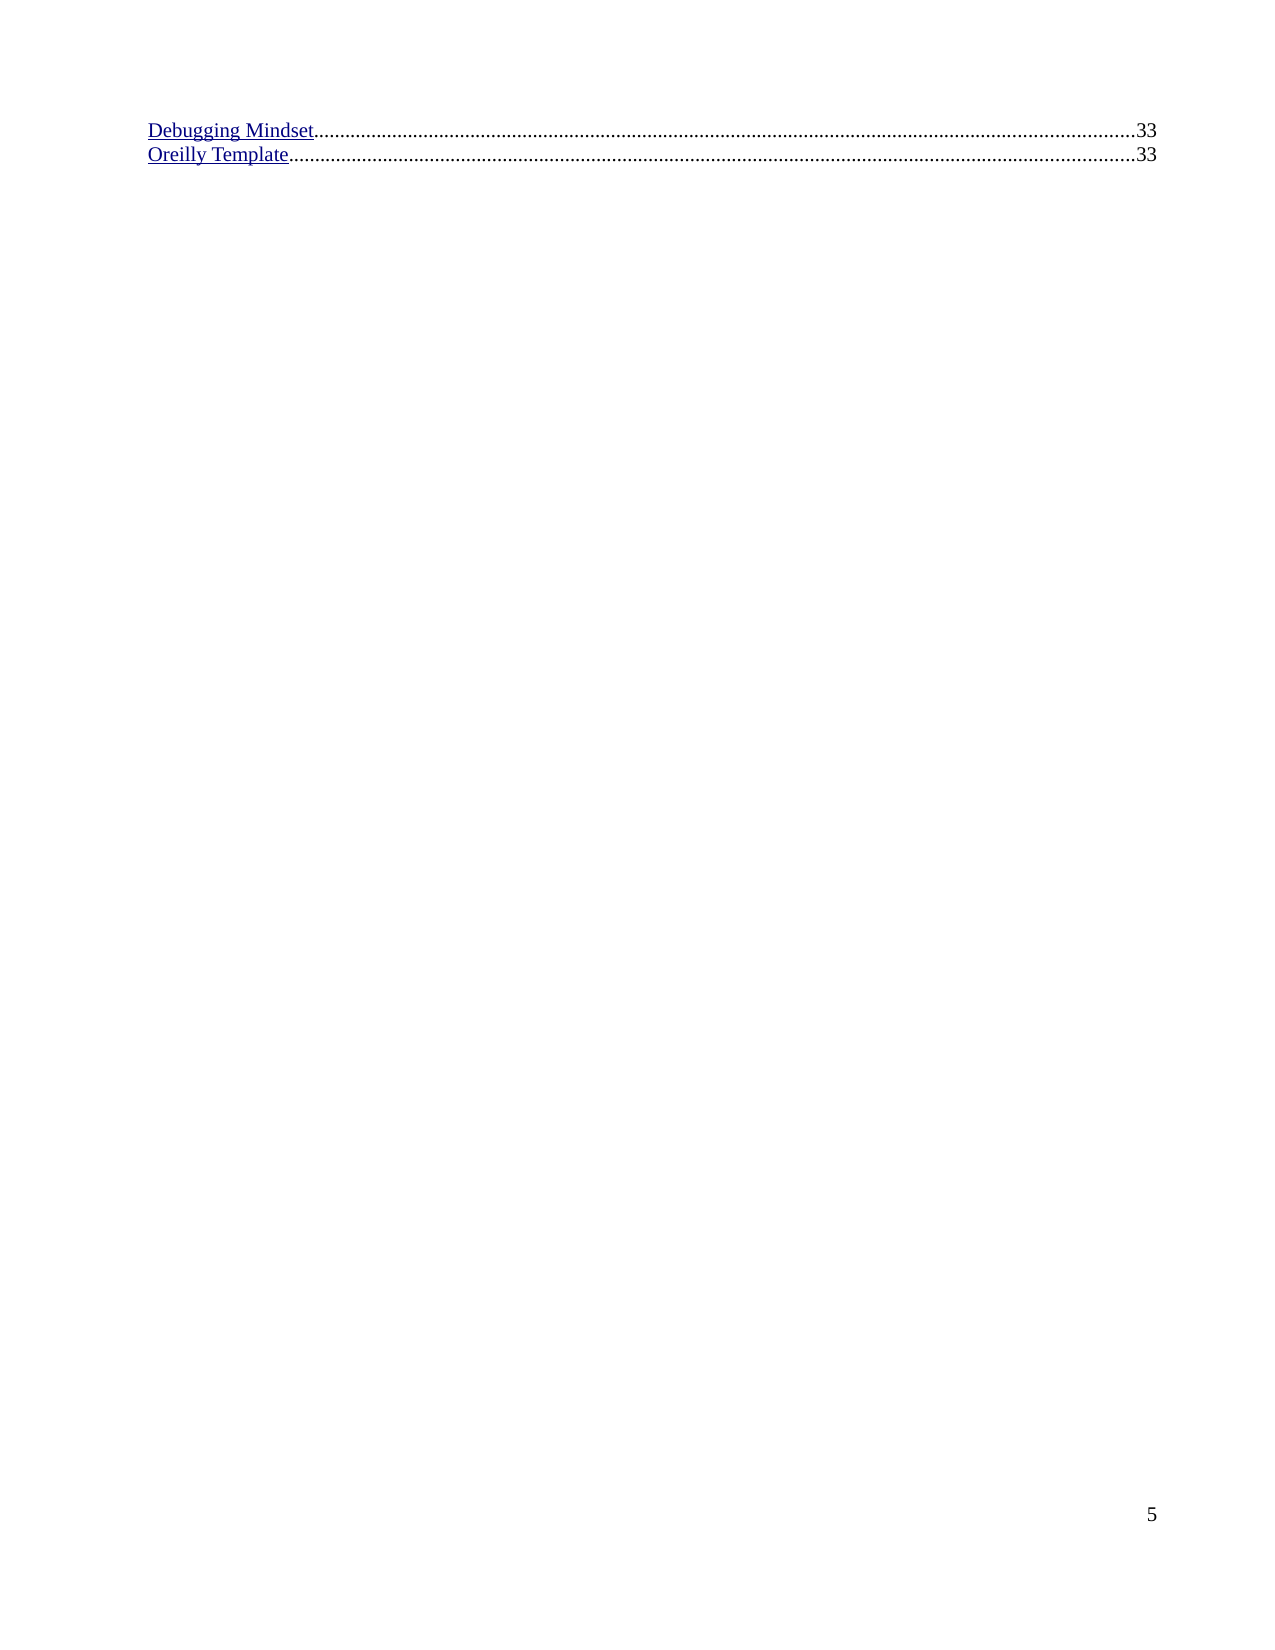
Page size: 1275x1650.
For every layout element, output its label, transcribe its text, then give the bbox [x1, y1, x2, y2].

text Debugging Mindset 33 [148, 118, 1157, 142]
text Oreilly Template 33 [148, 142, 1157, 166]
